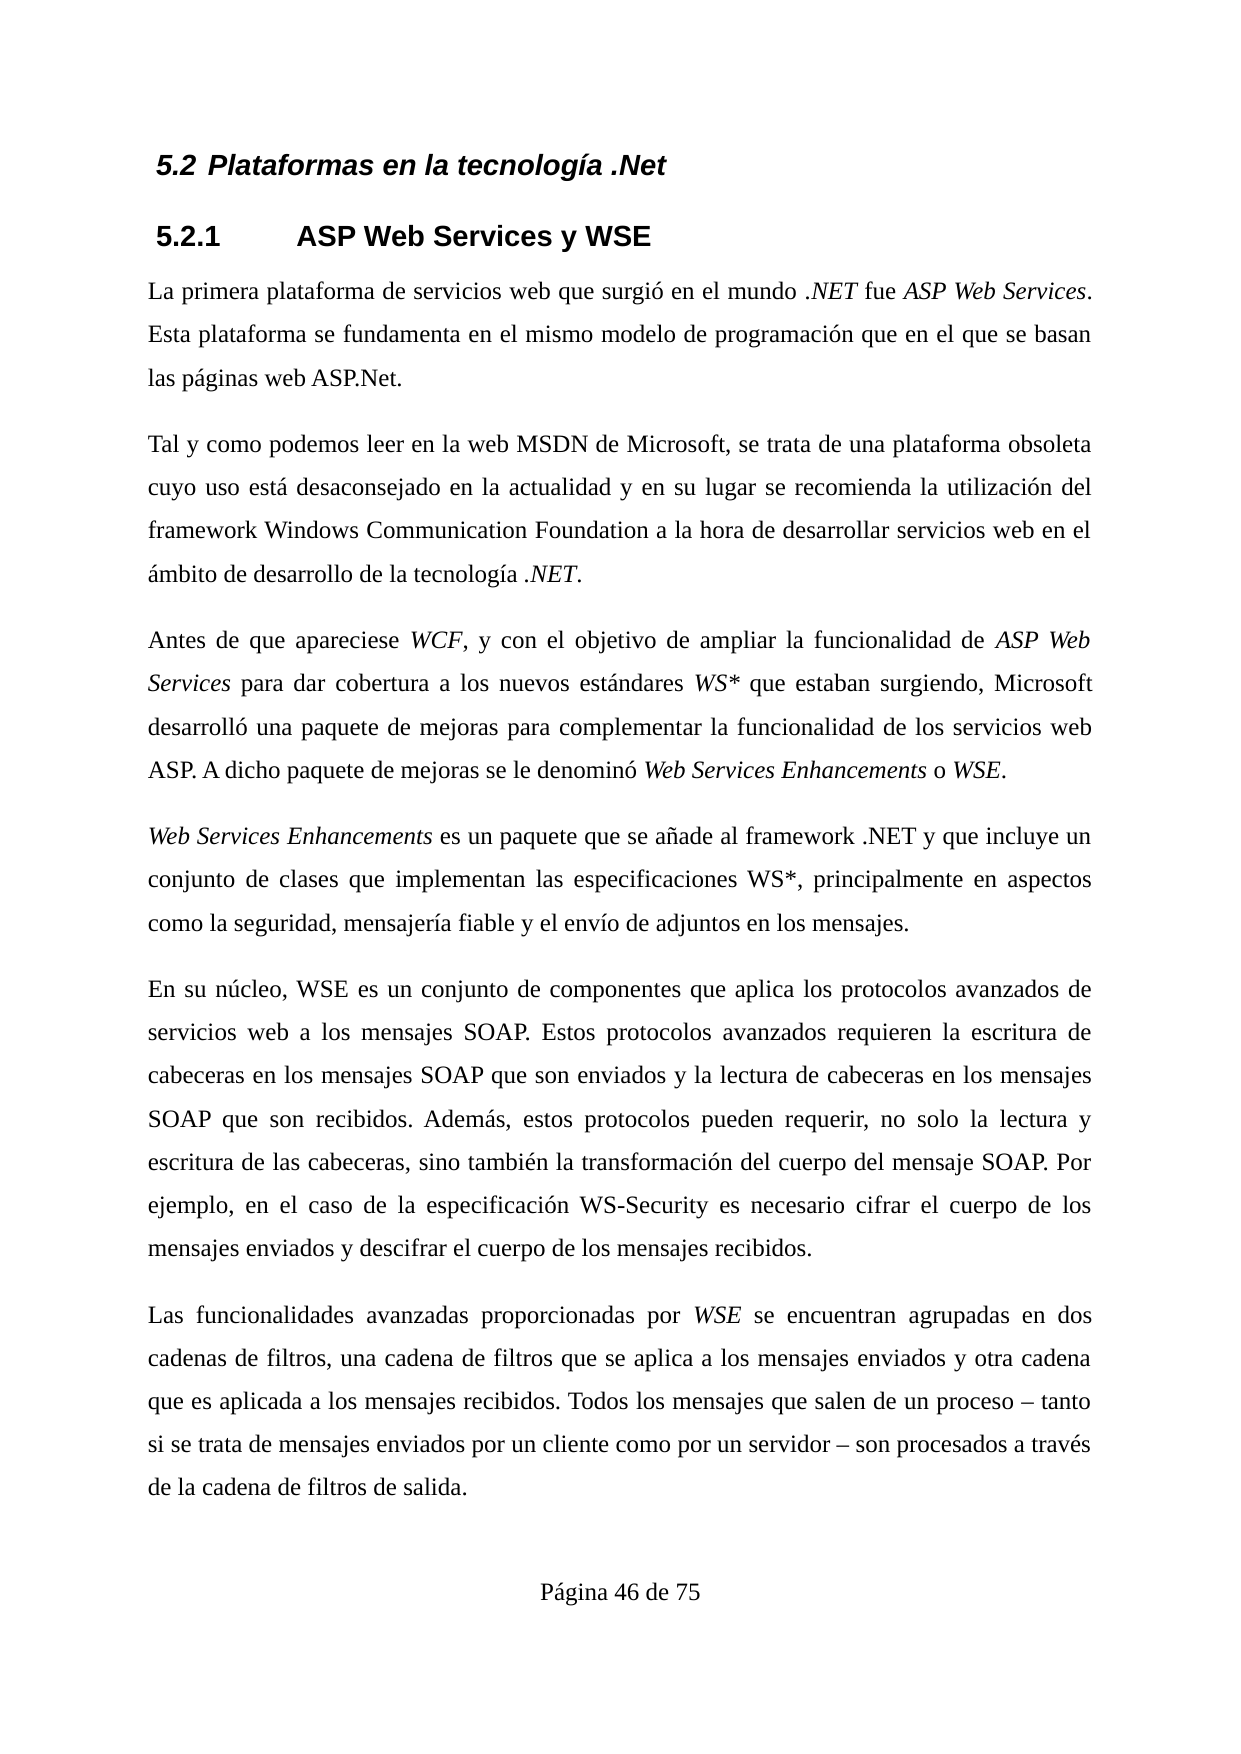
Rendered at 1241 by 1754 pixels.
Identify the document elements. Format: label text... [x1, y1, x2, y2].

text Las funcionalidades avanzadas proporcionadas por WSE se encuentran agrupadas en dos cadenas de filtros, una cadena de filtros que se aplica a los mensajes enviados y otra cadena que es aplicada a los mensajes recibidos. Todos los mensajes que salen de un proceso – tanto si se trata de mensajes enviados por un cliente como por un servidor – son procesados a través de la cadena de filtros de salida. [148, 1300, 1093, 1501]
subtitle ASP Web Services y WSE [148, 219, 1093, 252]
subtitle Plataformas en la tecnología .Net [148, 148, 1093, 181]
text Web Services Enhancements es un paquete que se añade al framework .NET y que incluye un conjunto de clases que implementan las especificaciones WS*, principalmente en aspectos como la seguridad, mensajería fiable y el envío de adjuntos en los mensajes. [148, 821, 1093, 936]
text Antes de que apareciese WCF, y con el objetivo de ampliar la funcionalidad de ASP Web Services para dar cobertura a los nuevos estándares WS* que estaban surgiendo, Microsoft desarrolló una paquete de mejoras para complementar la funcionalidad de los servicios web ASP. A dicho paquete de mejoras se le denominó Web Services Enhancements o WSE. [148, 625, 1093, 783]
text En su núcleo, WSE es un conjunto de componentes que aplica los protocolos avanzados de servicios web a los mensajes SOAP. Estos protocolos avanzados requieren la escritura de cabeceras en los mensajes SOAP que son enviados y la lectura de cabeceras en los mensajes SOAP que son recibidos. Además, estos protocolos pueden requerir, no solo la lectura y escritura de las cabeceras, sino también la transformación del cuerpo del mensaje SOAP. Por ejemplo, en el caso de la especificación WS-Security es necesario cifrar el cuerpo de los mensajes enviados y descifrar el cuerpo de los mensajes recibidos. [148, 974, 1093, 1262]
text La primera plataforma de servicios web que surgió en el mundo .NET fue ASP Web Services. Esta plataforma se fundamenta en el mismo modelo de programación que en el que se basan las páginas web ASP.Net. [148, 276, 1093, 391]
text Tal y como podemos leer en la web MSDN de Microsoft, se trata de una plataforma obsoleta cuyo uso está desaconsejado en la actualidad y en su lugar se recomienda la utilización del framework Windows Communication Foundation a la hora de desarrollar servicios web en el ámbito de desarrollo de la tecnología .NET. [148, 429, 1093, 587]
